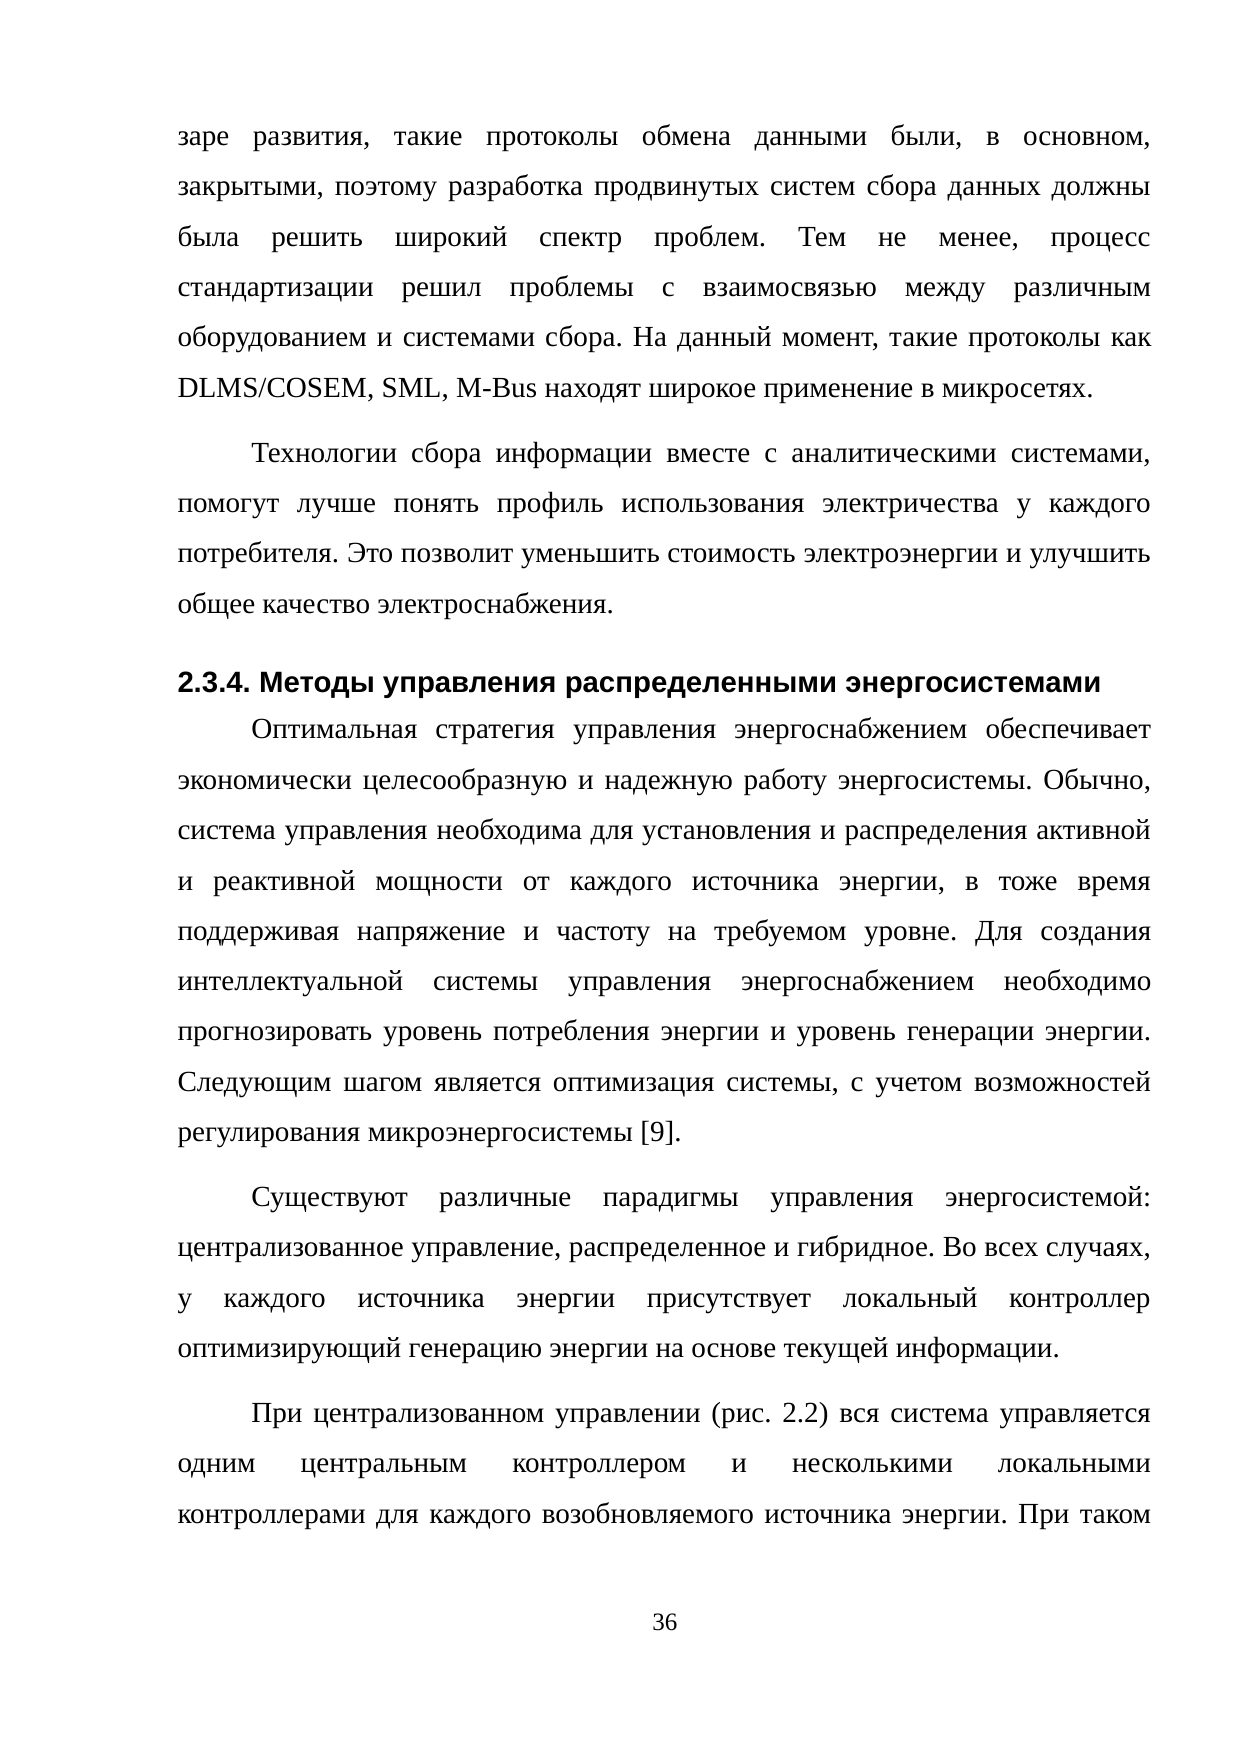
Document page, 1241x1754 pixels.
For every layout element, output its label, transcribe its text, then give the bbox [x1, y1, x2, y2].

text При централизованном управлении (рис. 2.2) вся система управляется одним центральным контроллером и несколькими локальными контроллерами для каждого возобновляемого источника энергии. При таком [177, 1395, 1152, 1529]
text Технологии сбора информации вместе с аналитическими системами, помогут лучше понять профиль использования электричества у каждого потребителя. Это позволит уменьшить стоимость электроэнергии и улучшить общее качество электроснабжения. [177, 435, 1152, 619]
text заре развития, такие протоколы обмена данными были, в основном, закрытыми, поэтому разработка продвинутых систем сбора данных должны была решить широкий спектр проблем. Тем не менее, процесс стандартизации решил проблемы с взаимосвязью между различным оборудованием и системами сбора. На данный момент, такие протоколы как DLMS/COSEM, SML, M-Bus находят широкое применение в микросетях. [177, 118, 1152, 403]
subtitle 2.3.4. Методы управления распределенными энергосистемами [177, 665, 1152, 699]
text Оптимальная стратегия управления энергоснабжением обеспечивает экономически целесообразную и надежную работу энергосистемы. Обычно, система управления необходима для установления и распределения активной и реактивной мощности от каждого источника энергии, в тоже время поддерживая напряжение и частоту на требуемом уровне. Для создания интеллектуальной системы управления энергоснабжением необходимо прогнозировать уровень потребления энергии и уровень генерации энергии. Следующим шагом является оптимизация системы, с учетом возможностей регулирования микроэнергосистемы [9]. [177, 712, 1152, 1148]
text Существуют различные парадигмы управления энергосистемой: централизованное управление, распределенное и гибридное. Во всех случаях, у каждого источника энергии присутствует локальный контроллер оптимизирующий генерацию энергии на основе текущей информации. [177, 1179, 1152, 1364]
